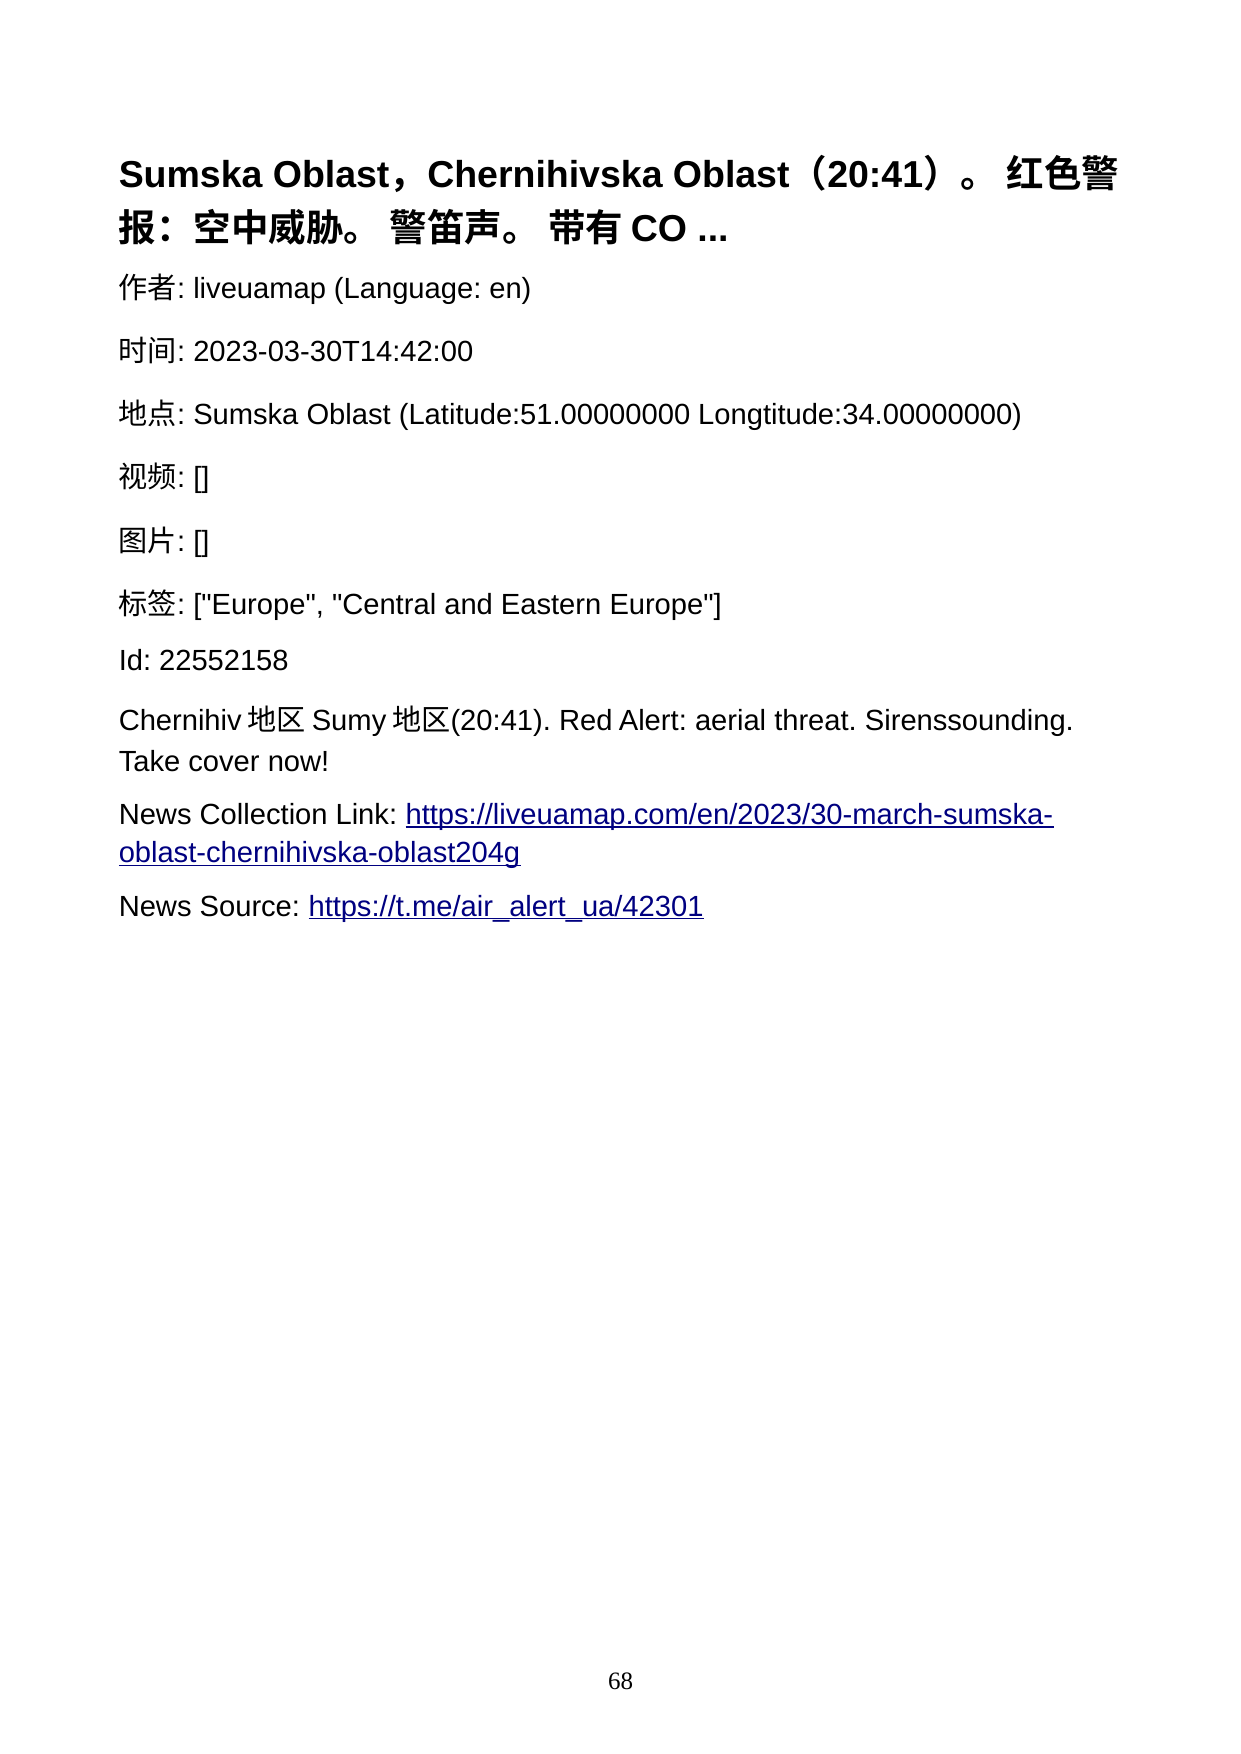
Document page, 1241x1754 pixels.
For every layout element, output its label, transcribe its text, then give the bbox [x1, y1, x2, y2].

text 视频: [] [118, 454, 1122, 496]
text Chernihiv地区Sumy地区(20:41). Red Alert: aerial threat. Sirenssounding. Take cover now! [118, 696, 1122, 777]
text Id: 22552158 [118, 643, 1122, 677]
text News Source: https://t.me/air_alert_ua/42301 [118, 888, 1122, 922]
text 图片: [] [118, 517, 1122, 559]
text 标签: ["Europe", "Central and Eastern Europe"] [118, 580, 1122, 622]
text 时间: 2023-03-30T14:42:00 [118, 328, 1122, 370]
text 作者: liveuamap (Language: en) [118, 264, 1122, 307]
text 地点: Sumska Oblast (Latitude:51.00000000 Longtitude:34.00000000) [118, 391, 1122, 433]
text News Collection Link: https://liveuamap.com/en/2023/30-march-sumska-oblast-chernihivska-oblast204g [118, 797, 1122, 869]
subtitle Sumska Oblast，Chernihivska Oblast（20:41）。 红色警报：空中威胁。 警笛声。 带有CO ... [118, 143, 1122, 252]
